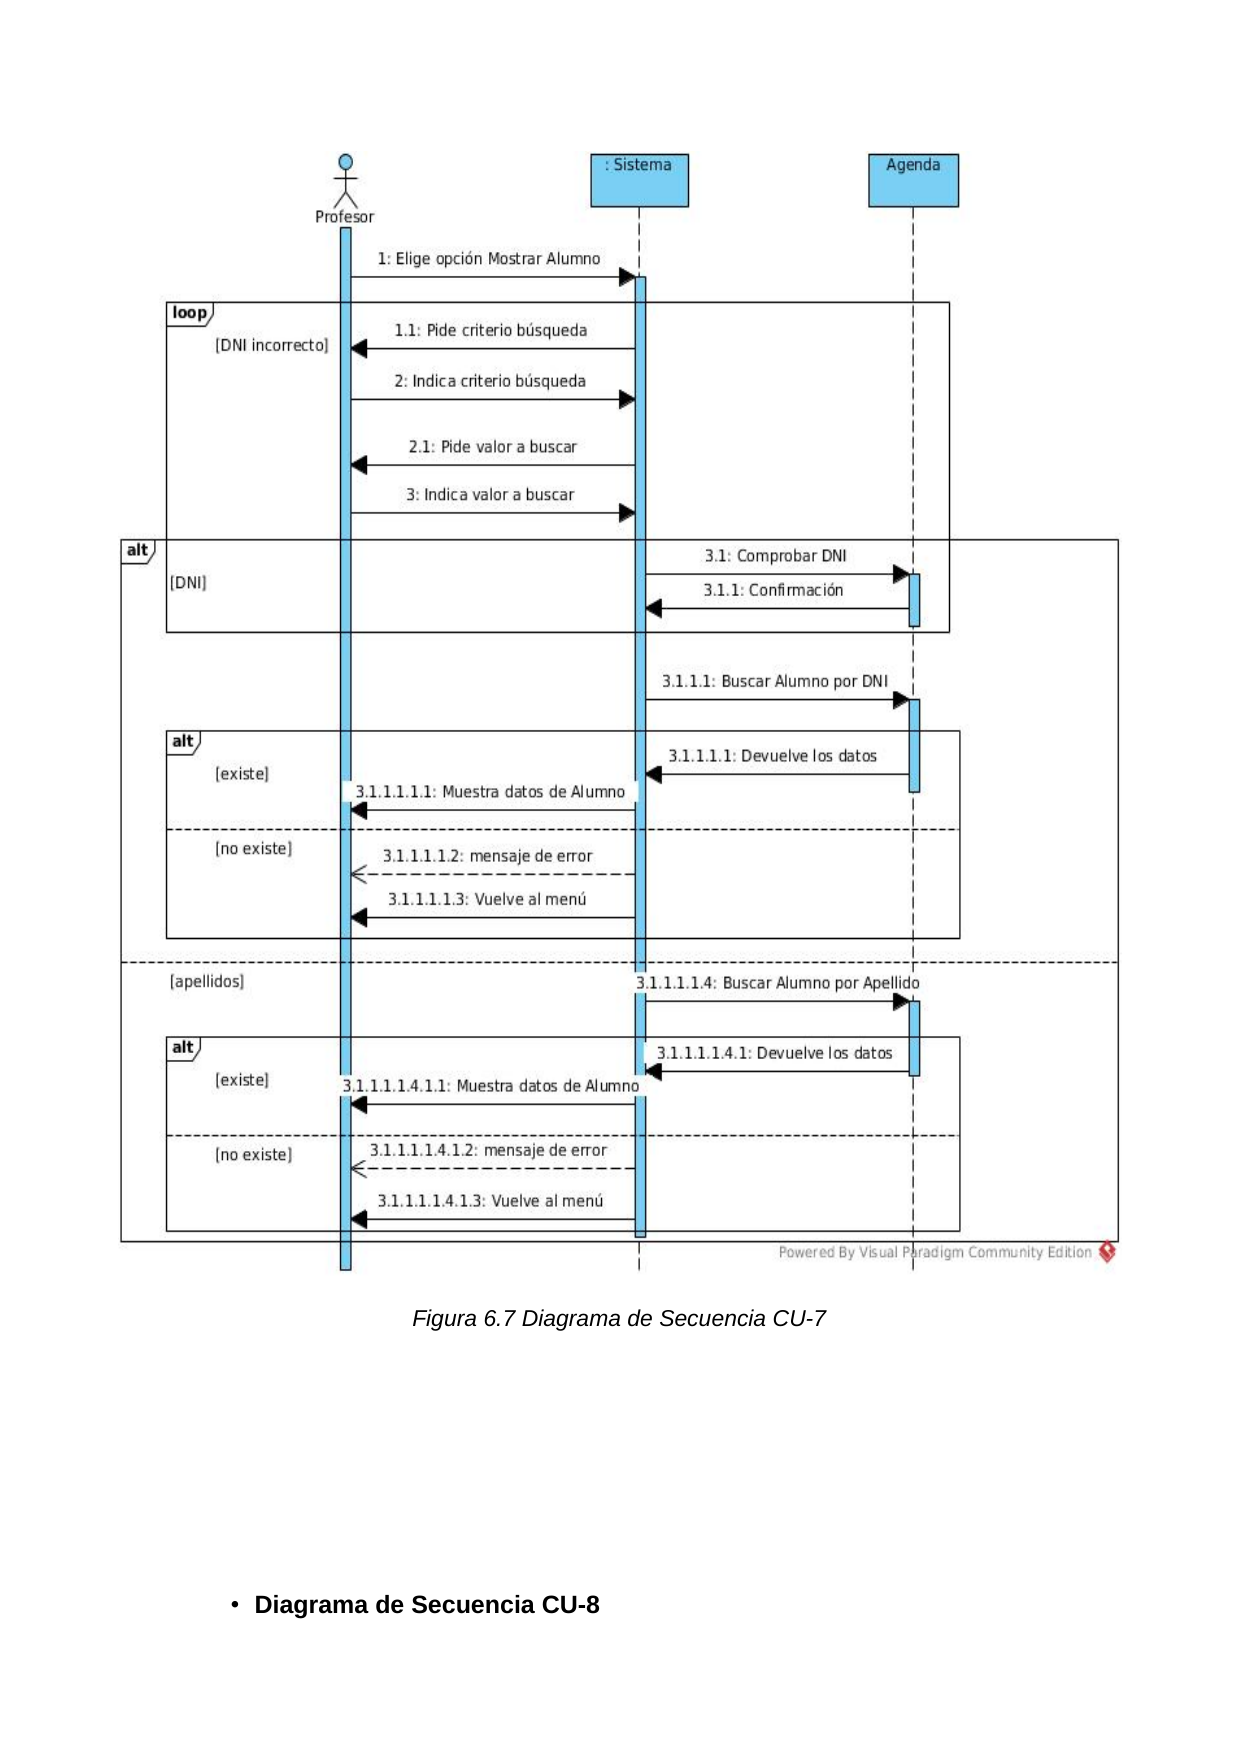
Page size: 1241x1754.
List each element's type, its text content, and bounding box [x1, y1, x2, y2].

text Figura 6.7 Diagrama de Secuencia CU-7 [118, 1305, 1122, 1331]
picture [118, 151, 1123, 1277]
list Diagrama de Secuencia CU-8 [231, 1590, 1122, 1619]
